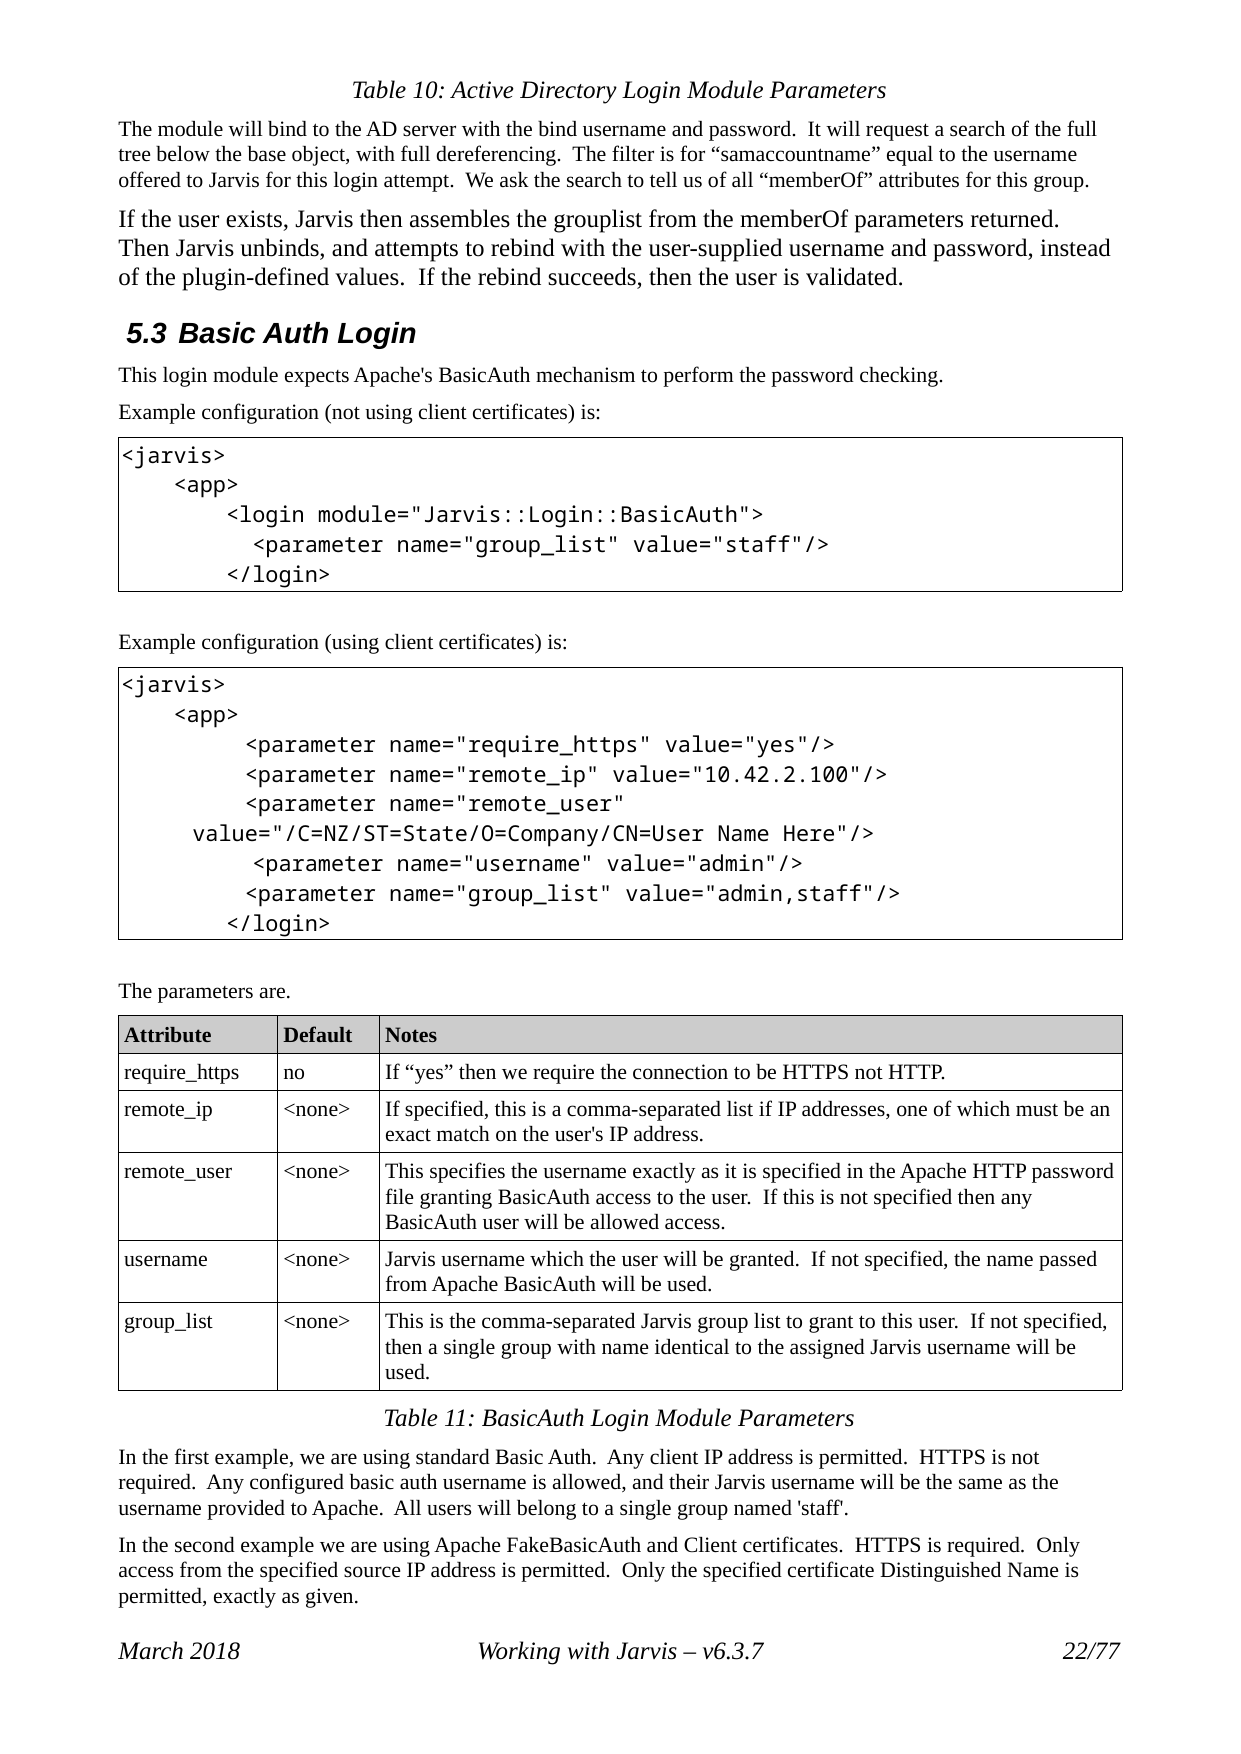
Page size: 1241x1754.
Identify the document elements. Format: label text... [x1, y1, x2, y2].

table_cell username [119, 1241, 277, 1302]
table_header Attribute [119, 1016, 277, 1053]
text The module will bind to the AD server with the bind username and password. It will request a search of the full tree below the base object, with full dereferencing. The filter is for “samaccountname” equal to the username offered to Jarvis for this login attempt. We ask the search to tell us of all “memberOf” attributes for this group. [118, 116, 1122, 192]
text <parameter name="remote_user" [119, 786, 1122, 816]
text <jarvis> [119, 668, 1122, 696]
table_cell <none> [278, 1153, 379, 1240]
text <parameter name="username" value="admin"/> [119, 845, 1122, 875]
text </login> [119, 556, 1122, 591]
text In the first example, we are using standard Basic Auth. Any client IP address is permitted. HTTPS is not required. Any configured basic auth username is allowed, and their Jarvis username will be the same as the username provided to Apache. All users will belong to a single group named 'staff'. [118, 1444, 1122, 1520]
text <parameter name="remote_ip" value="10.42.2.100"/> [119, 756, 1122, 786]
table_cell <none> [278, 1241, 379, 1302]
table_cell Jarvis username which the user will be granted. If not specified, the name passed from Apache BasicAuth will be used. [380, 1241, 1122, 1302]
text value="/C=NZ/ST=State/O=Company/CN=User Name Here"/> [119, 816, 1122, 845]
table_cell This specifies the username exactly as it is specified in the Apache HTTP password file granting BasicAuth access to the user. If this is not specified then any BasicAuth user will be allowed access. [380, 1153, 1122, 1240]
table_cell group_list [119, 1303, 277, 1390]
text Example configuration (not using client certificates) is: [118, 399, 1122, 424]
text This login module expects Apache's BasicAuth mechanism to perform the password checking. [118, 362, 1122, 387]
text Table 10: Active Directory Login Module Parameters [118, 75, 1122, 104]
text The parameters are. [118, 978, 1122, 1003]
text If the user exists, Jarvis then assembles the grouplist from the memberOf parameters returned. Then Jarvis unbinds, and attempts to rebind with the user-supplied username and password, instead of the plugin-defined values. If the rebind succeeds, then the user is validated. [118, 204, 1122, 291]
text In the second example we are using Apache FakeBasicAuth and Client certificates. HTTPS is required. Only access from the specified source IP address is permitted. Only the specified certificate Distinguished Name is permitted, exactly as given. [118, 1532, 1122, 1608]
table_cell no [278, 1054, 379, 1090]
text <parameter name="group_list" value="staff"/> [119, 526, 1122, 556]
table_cell If “yes” then we require the connection to be HTTPS not HTTP. [380, 1054, 1122, 1090]
table_header Default [278, 1016, 379, 1053]
table_cell This is the comma-separated Jarvis group list to grant to this user. If not specified, then a single group with name identical to the assigned Jarvis username will be used. [380, 1303, 1122, 1390]
text <login module="Jarvis::Login::BasicAuth"> [119, 497, 1122, 526]
table_cell <none> [278, 1303, 379, 1390]
table_cell remote_user [119, 1153, 277, 1240]
text <parameter name="require_https" value="yes"/> [119, 726, 1122, 756]
table_cell If specified, this is a comma-separated list if IP addresses, one of which must be an exact match on the user's IP address. [380, 1091, 1122, 1152]
text <parameter name="group_list" value="admin,staff"/> [119, 875, 1122, 905]
text <app> [119, 467, 1122, 497]
text <app> [119, 696, 1122, 726]
text <jarvis> [119, 438, 1122, 467]
text </login> [119, 905, 1122, 939]
table_cell require_https [119, 1054, 277, 1090]
table_header Notes [380, 1016, 1122, 1053]
table_cell remote_ip [119, 1091, 277, 1152]
text Table 11: BasicAuth Login Module Parameters [118, 1403, 1122, 1432]
table_cell <none> [278, 1091, 379, 1152]
subtitle Basic Auth Login [118, 316, 1122, 349]
text Example configuration (using client certificates) is: [118, 629, 1122, 654]
